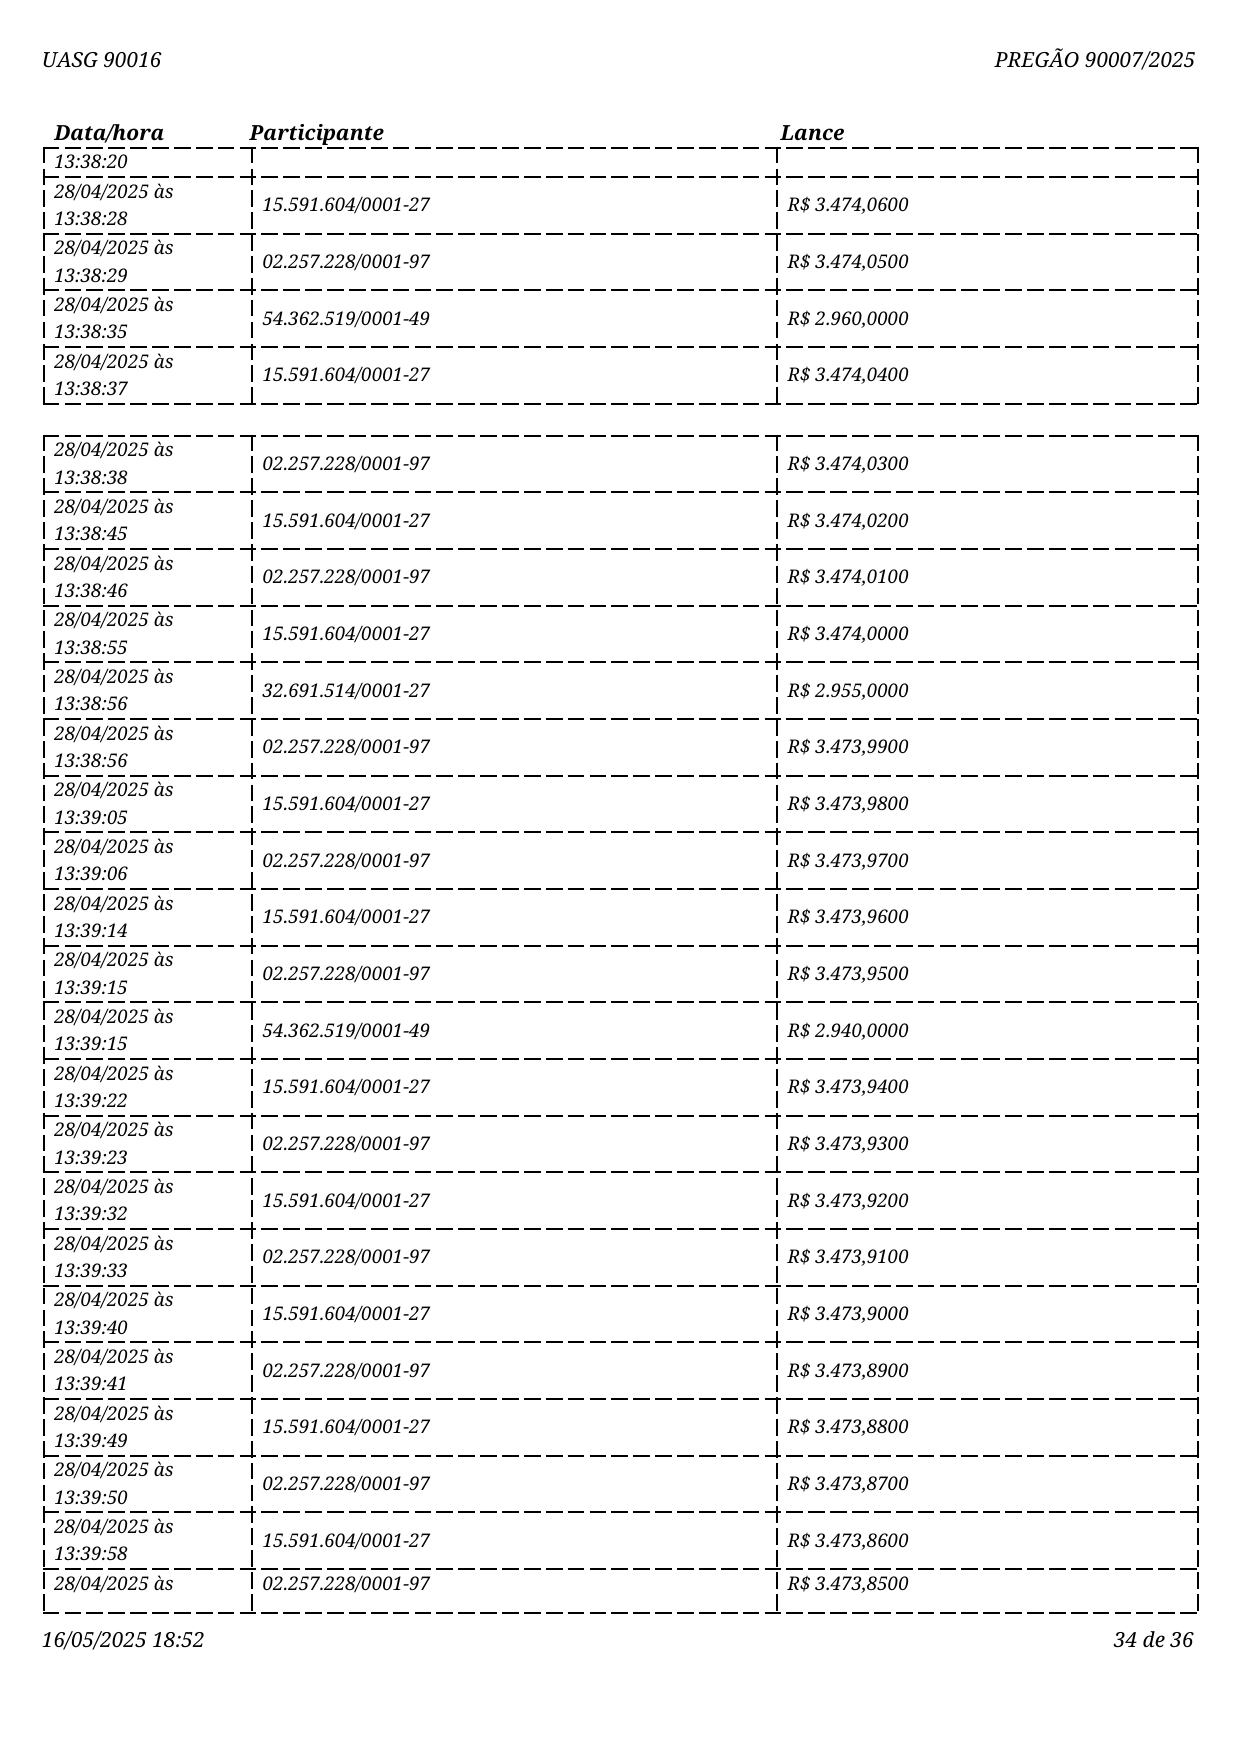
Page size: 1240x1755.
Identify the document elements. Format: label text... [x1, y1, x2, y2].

table_cell 28/04/2025 às 13:39:06 [44, 831, 252, 888]
table_cell [777, 147, 1198, 176]
table_cell R$ 3.473,8900 [777, 1341, 1198, 1398]
table_cell R$ 3.474,0400 [777, 346, 1198, 403]
table_cell 28/04/2025 às 13:38:35 [44, 289, 252, 346]
table_cell 15.591.604/0001-27 [252, 1285, 777, 1341]
table_cell 54.362.519/0001-49 [252, 1001, 777, 1058]
table_cell 28/04/2025 às 13:39:14 [44, 888, 252, 944]
table_cell 28/04/2025 às 13:39:50 [44, 1455, 252, 1511]
table_cell R$ 3.474,0100 [777, 548, 1198, 604]
table_cell 15.591.604/0001-27 [252, 1058, 777, 1114]
table_cell 15.591.604/0001-27 [252, 775, 777, 831]
table_cell 02.257.228/0001-97 [252, 945, 777, 1001]
table_cell R$ 3.473,8600 [777, 1511, 1198, 1568]
table_cell 28/04/2025 às 13:39:58 [44, 1511, 252, 1568]
table_cell 02.257.228/0001-97 [252, 233, 777, 289]
table_cell R$ 3.474,0500 [777, 233, 1198, 289]
table_cell 15.591.604/0001-27 [252, 605, 777, 661]
table_cell 28/04/2025 às 13:39:15 [44, 945, 252, 1001]
table_cell R$ 3.474,0600 [777, 176, 1198, 233]
table_cell 15.591.604/0001-27 [252, 1511, 777, 1568]
table_cell R$ 3.473,8800 [777, 1398, 1198, 1454]
table_cell 28/04/2025 às 13:38:45 [44, 491, 252, 548]
table_cell 28/04/2025 às 13:39:33 [44, 1228, 252, 1284]
table_cell 28/04/2025 às 13:39:15 [44, 1001, 252, 1058]
table_cell 28/04/2025 às 13:38:56 [44, 718, 252, 774]
table_cell R$ 3.473,9500 [777, 945, 1198, 1001]
table_cell 28/04/2025 às 13:39:23 [44, 1115, 252, 1171]
table_cell 28/04/2025 às 13:38:28 [44, 176, 252, 233]
table_cell R$ 3.473,9700 [777, 831, 1198, 888]
table_cell 02.257.228/0001-97 [252, 1341, 777, 1398]
table_cell R$ 3.473,9300 [777, 1115, 1198, 1171]
table_cell R$ 3.473,9800 [777, 775, 1198, 831]
table_cell 15.591.604/0001-27 [252, 176, 777, 233]
table_cell R$ 3.473,8700 [777, 1455, 1198, 1511]
table_cell 02.257.228/0001-97 [252, 1115, 777, 1171]
table_cell 15.591.604/0001-27 [252, 888, 777, 944]
table_header R$ 3.474,0300 [777, 435, 1198, 491]
table_cell R$ 3.474,0000 [777, 605, 1198, 661]
table_cell 02.257.228/0001-97 [252, 1455, 777, 1511]
table_cell 28/04/2025 às 13:39:32 [44, 1171, 252, 1228]
table_header 28/04/2025 às 13:38:38 [44, 435, 252, 491]
table_cell R$ 3.473,9100 [777, 1228, 1198, 1284]
table_cell 15.591.604/0001-27 [252, 346, 777, 403]
table_cell 28/04/2025 às 13:38:29 [44, 233, 252, 289]
table_cell 28/04/2025 às 13:39:40 [44, 1285, 252, 1341]
table_cell 28/04/2025 às 13:38:56 [44, 661, 252, 718]
table_cell 28/04/2025 às 13:39:05 [44, 775, 252, 831]
table_cell 54.362.519/0001-49 [252, 289, 777, 346]
table_cell 28/04/2025 às 13:39:22 [44, 1058, 252, 1114]
table_cell R$ 2.960,0000 [777, 289, 1198, 346]
table_cell [252, 147, 777, 176]
table_cell 28/04/2025 às 13:39:41 [44, 1341, 252, 1398]
table_cell 02.257.228/0001-97 [252, 548, 777, 604]
table_cell 28/04/2025 às 13:39:49 [44, 1398, 252, 1454]
table_cell R$ 2.940,0000 [777, 1001, 1198, 1058]
table_cell 02.257.228/0001-97 [252, 718, 777, 774]
table_cell 28/04/2025 às [44, 1568, 252, 1612]
table_cell 02.257.228/0001-97 [252, 1568, 777, 1612]
table_cell 15.591.604/0001-27 [252, 1398, 777, 1454]
table_cell R$ 3.473,9000 [777, 1285, 1198, 1341]
table_cell R$ 2.955,0000 [777, 661, 1198, 718]
table_cell R$ 3.473,9600 [777, 888, 1198, 944]
table_cell R$ 3.473,9900 [777, 718, 1198, 774]
table_cell 13:38:20 [44, 147, 252, 176]
table_cell 02.257.228/0001-97 [252, 831, 777, 888]
table_cell 28/04/2025 às 13:38:37 [44, 346, 252, 403]
table_header 02.257.228/0001-97 [252, 435, 777, 491]
table_cell 15.591.604/0001-27 [252, 491, 777, 548]
table_cell 32.691.514/0001-27 [252, 661, 777, 718]
table_cell R$ 3.473,9400 [777, 1058, 1198, 1114]
table_cell R$ 3.473,9200 [777, 1171, 1198, 1228]
table_cell R$ 3.473,8500 [777, 1568, 1198, 1612]
table_cell 02.257.228/0001-97 [252, 1228, 777, 1284]
table_cell 15.591.604/0001-27 [252, 1171, 777, 1228]
table_cell R$ 3.474,0200 [777, 491, 1198, 548]
table_cell 28/04/2025 às 13:38:55 [44, 605, 252, 661]
table_cell 28/04/2025 às 13:38:46 [44, 548, 252, 604]
